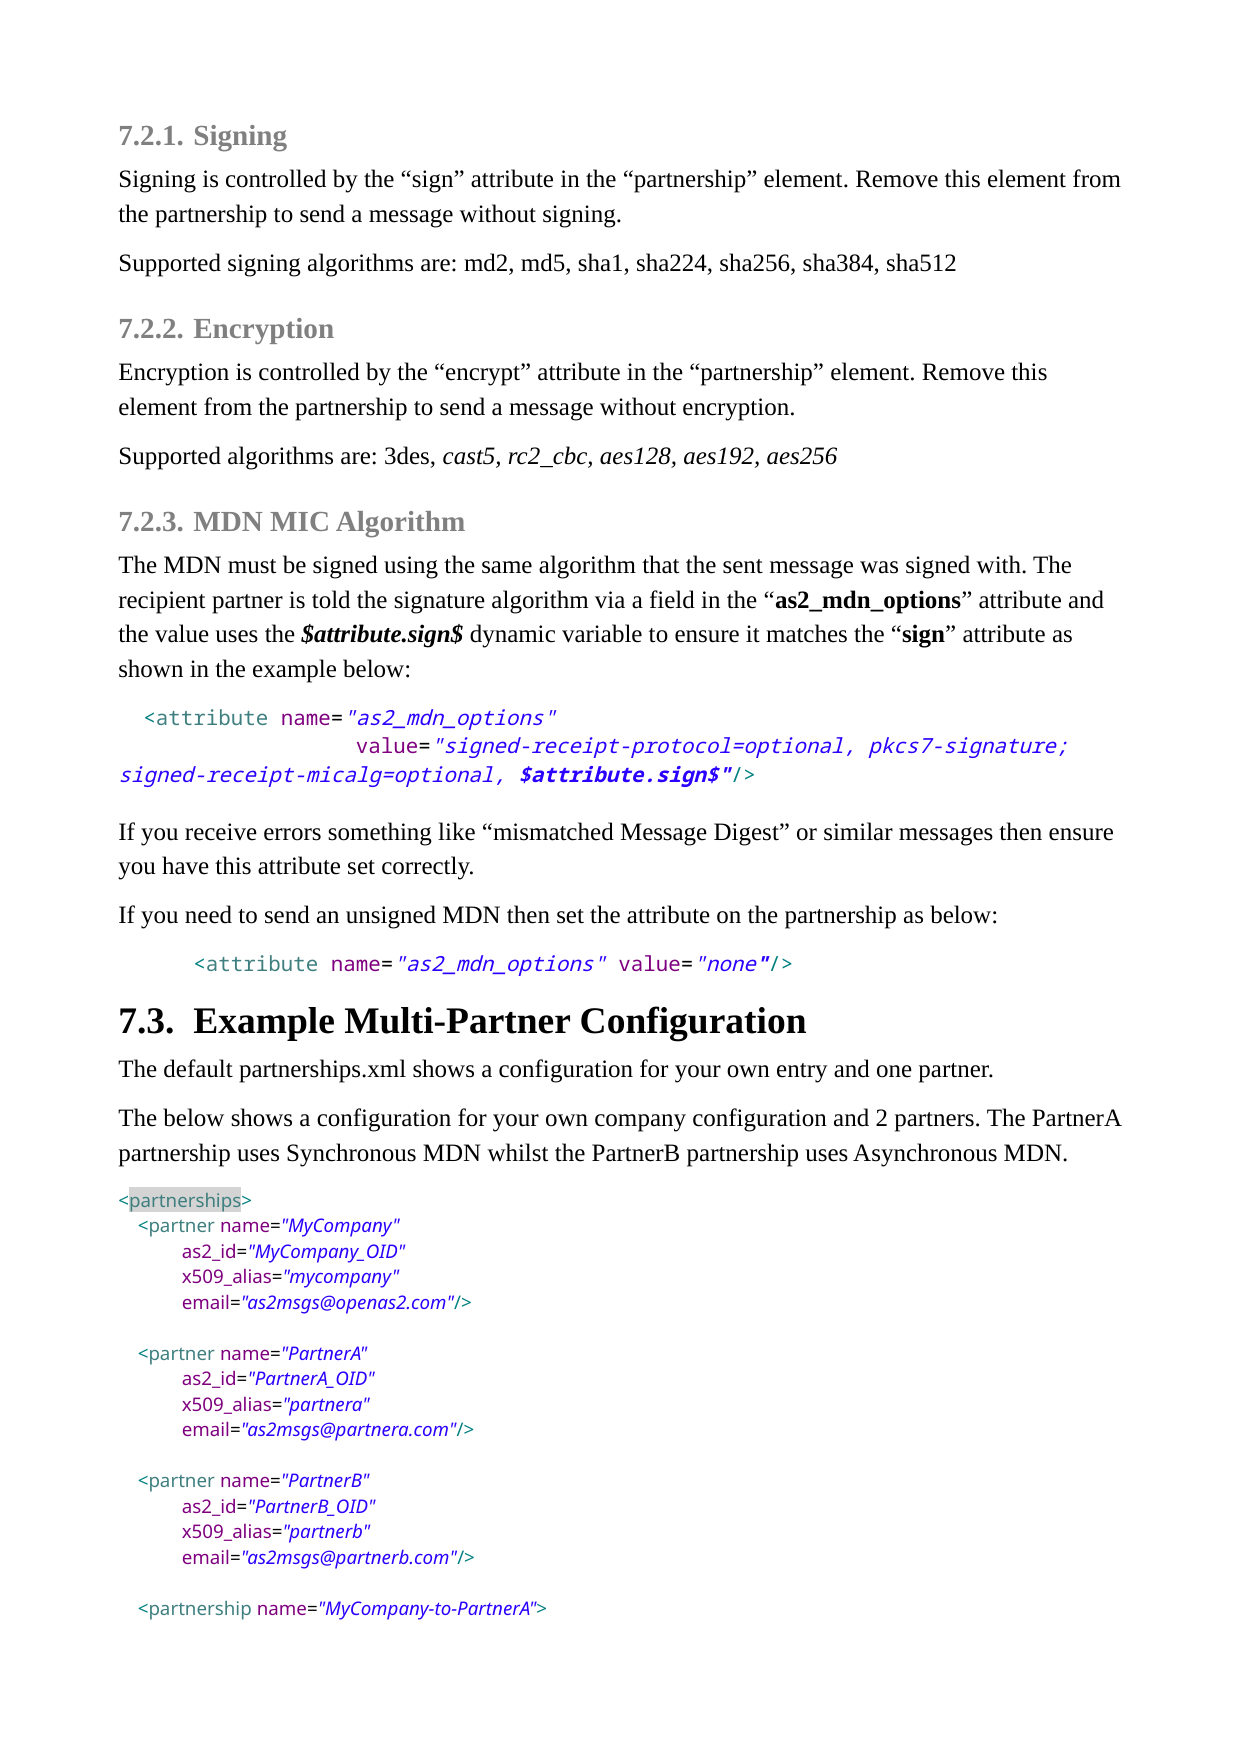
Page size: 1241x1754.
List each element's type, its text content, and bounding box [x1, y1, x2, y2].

text <attribute name="as2_mdn_options" [118, 703, 1122, 732]
text x509_alias="partnera" [118, 1391, 1122, 1417]
text The below shows a configuration for your own company configuration and 2 partners. The PartnerA partnership uses Synchronous MDN whilst the PartnerB partnership uses Asynchronous MDN. [118, 1103, 1122, 1167]
text email="as2msgs@openas2.com"/> [118, 1289, 1122, 1314]
text If you receive errors something like “mismatched Message Digest” or similar messages then ensure you have this attribute set correctly. [118, 817, 1122, 880]
subtitle Example Multi-Partner Configuration [118, 999, 1122, 1042]
subtitle Signing [118, 118, 1122, 152]
text <attribute name="as2_mdn_options" value="none"/> [193, 949, 1122, 978]
subtitle MDN MIC Algorithm [118, 504, 1122, 538]
text <partner name="PartnerB" [118, 1468, 1122, 1493]
text value="signed-receipt-protocol=optional, pkcs7-signature; signed-receipt-micalg=optional, $attribute.sign$"/> [118, 732, 1122, 788]
text Supported signing algorithms are: md2, md5, sha1, sha224, sha256, sha384, sha512 [118, 248, 1122, 276]
text as2_id="PartnerB_OID" [118, 1493, 1122, 1519]
text x509_alias="mycompany" [118, 1263, 1122, 1289]
text <partnership name="MyCompany-to-PartnerA"> [118, 1595, 1122, 1621]
text <partner name="PartnerA" [118, 1340, 1122, 1366]
text x509_alias="partnerb" [118, 1519, 1122, 1544]
text Encryption is controlled by the “encrypt” attribute in the “partnership” element. Remove this element from the partnership to send a message without encryption. [118, 357, 1122, 421]
subtitle Encryption [118, 311, 1122, 345]
text Supported algorithms are: 3des, cast5, rc2_cbc, aes128, aes192, aes256 [118, 441, 1122, 470]
text The default partnerships.xml shows a configuration for your own entry and one partner. [118, 1054, 1122, 1083]
text <partnerships> [118, 1187, 1122, 1212]
text as2_id="MyCompany_OID" [118, 1238, 1122, 1263]
text Signing is controlled by the “sign” attribute in the “partnership” element. Remove this element from the partnership to send a message without signing. [118, 164, 1122, 227]
text <partner name="MyCompany" [118, 1212, 1122, 1238]
text as2_id="PartnerA_OID" [118, 1366, 1122, 1391]
text If you need to send an unsigned MDN then set the attribute on the partnership as below: [118, 900, 1122, 929]
text email="as2msgs@partnera.com"/> [118, 1417, 1122, 1442]
text The MDN must be signed using the same algorithm that the sent message was signed with. The recipient partner is told the signature algorithm via a field in the “as2_mdn_options” attribute and the value uses the $attribute.sign$ dynamic variable to ensure it matches the “sign” attribute as shown in the example below: [118, 551, 1122, 683]
text email="as2msgs@partnerb.com"/> [118, 1544, 1122, 1570]
